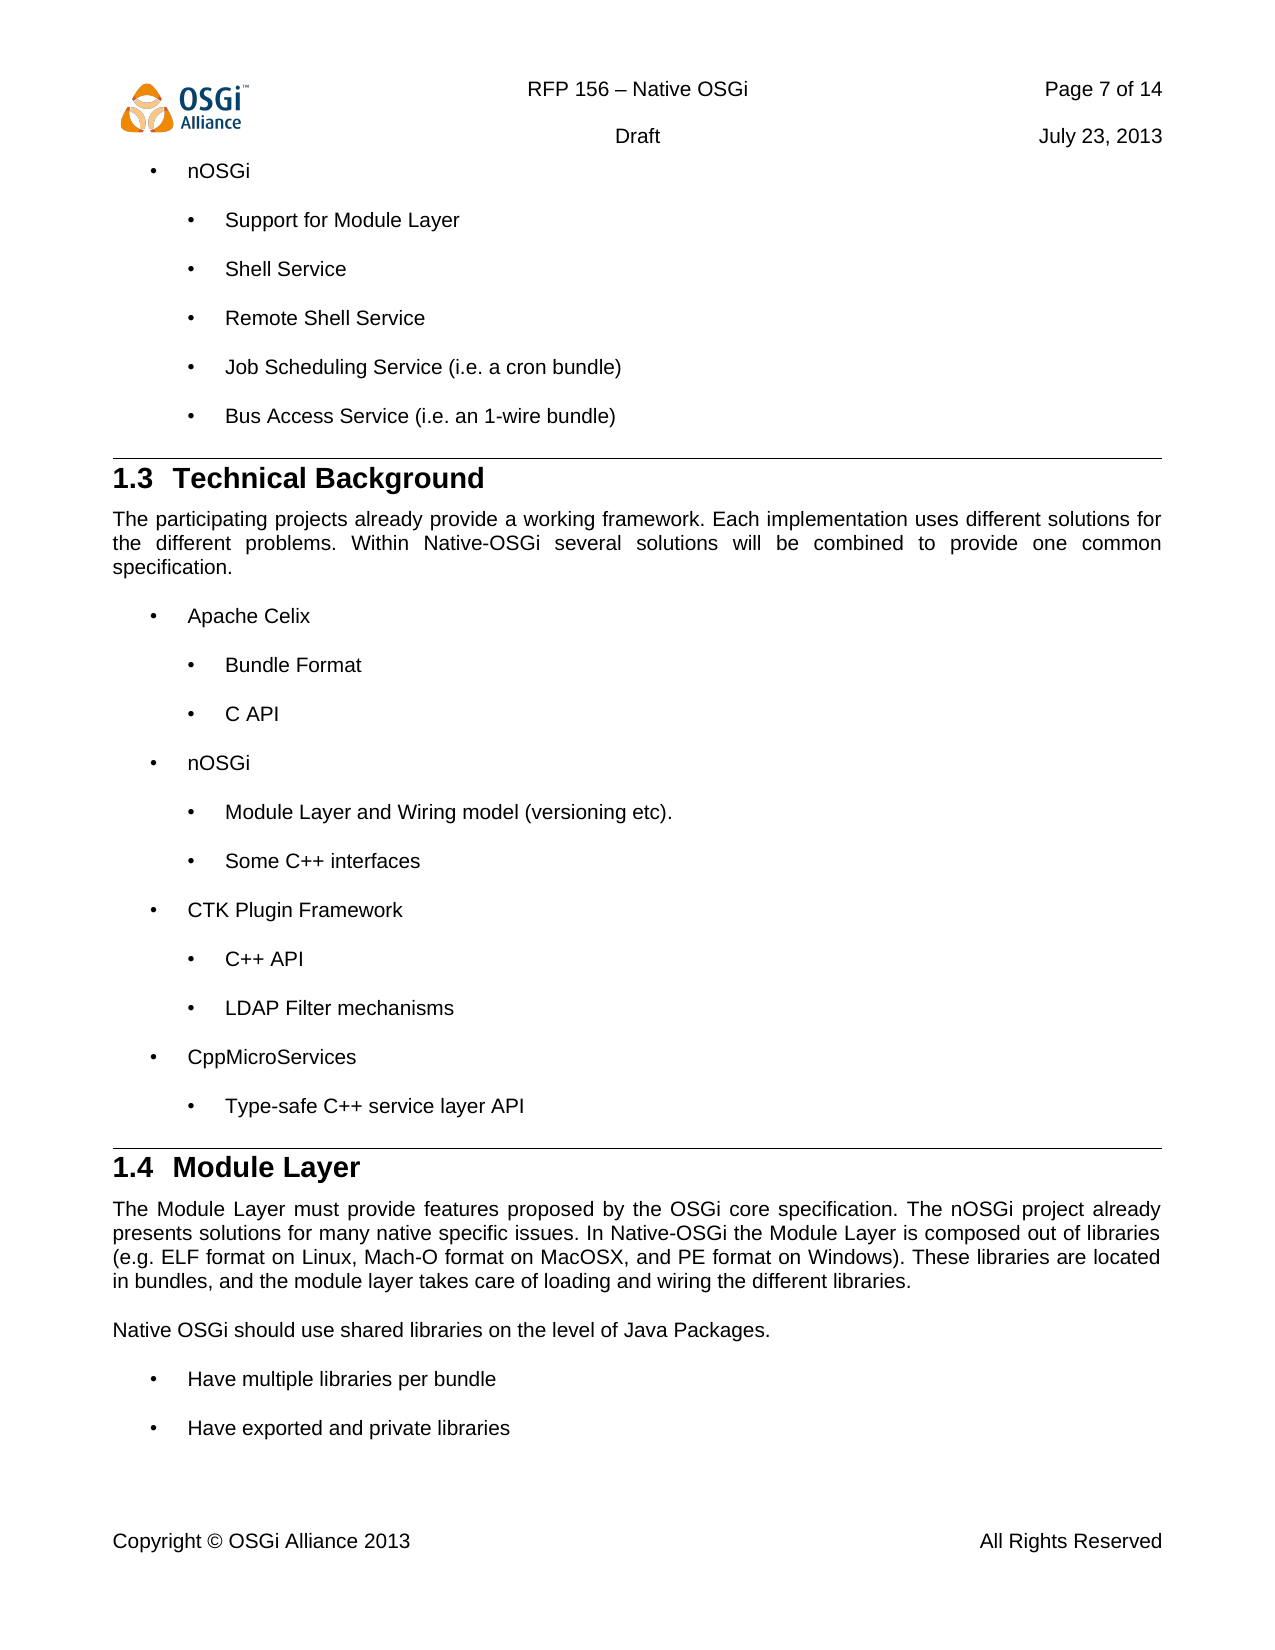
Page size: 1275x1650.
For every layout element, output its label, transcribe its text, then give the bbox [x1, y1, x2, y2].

list nOSGi [150, 751, 1162, 775]
text Native OSGi should use shared libraries on the level of Java Packages. [112, 1317, 1162, 1341]
list Some C++ interfaces [187, 849, 1162, 873]
picture [113, 76, 257, 140]
list Apache Celix [150, 603, 1162, 628]
list Bus Access Service (i.e. an 1-wire bundle) [187, 404, 1162, 428]
list LDAP Filter mechanisms [187, 996, 1162, 1020]
list C API [187, 702, 1162, 726]
text The Module Layer must provide features proposed by the OSGi core specification. The nOSGi project already presents solutions for many native specific issues. In Native-OSGi the Module Layer is composed out of libraries (e.g. ELF format on Linux, Mach-O format on MacOSX, and PE format on Windows). These libraries are located in bundles, and the module layer takes care of loading and wiring the different libraries. [112, 1197, 1162, 1292]
list Have exported and private libraries [150, 1415, 1162, 1439]
list Job Scheduling Service (i.e. a cron bundle) [187, 355, 1162, 379]
list Have multiple libraries per bundle [150, 1366, 1162, 1390]
subtitle Technical Background [112, 459, 1162, 494]
list C++ API [187, 947, 1162, 971]
list Module Layer and Wiring model (versioning etc). [187, 800, 1162, 824]
list Bundle Format [187, 653, 1162, 677]
text The participating projects already provide a working framework. Each implementation uses different solutions for the different problems. Within Native-OSGi several solutions will be combined to provide one common specification. [112, 507, 1162, 578]
list CppMicroServices [150, 1045, 1162, 1069]
list nOSGi [150, 159, 1162, 183]
list CTK Plugin Framework [150, 898, 1162, 922]
list Support for Module Layer [187, 208, 1162, 232]
list Shell Service [187, 257, 1162, 281]
subtitle Module Layer [112, 1149, 1162, 1184]
list Type-safe C++ service layer API [187, 1094, 1162, 1118]
list Remote Shell Service [187, 306, 1162, 330]
